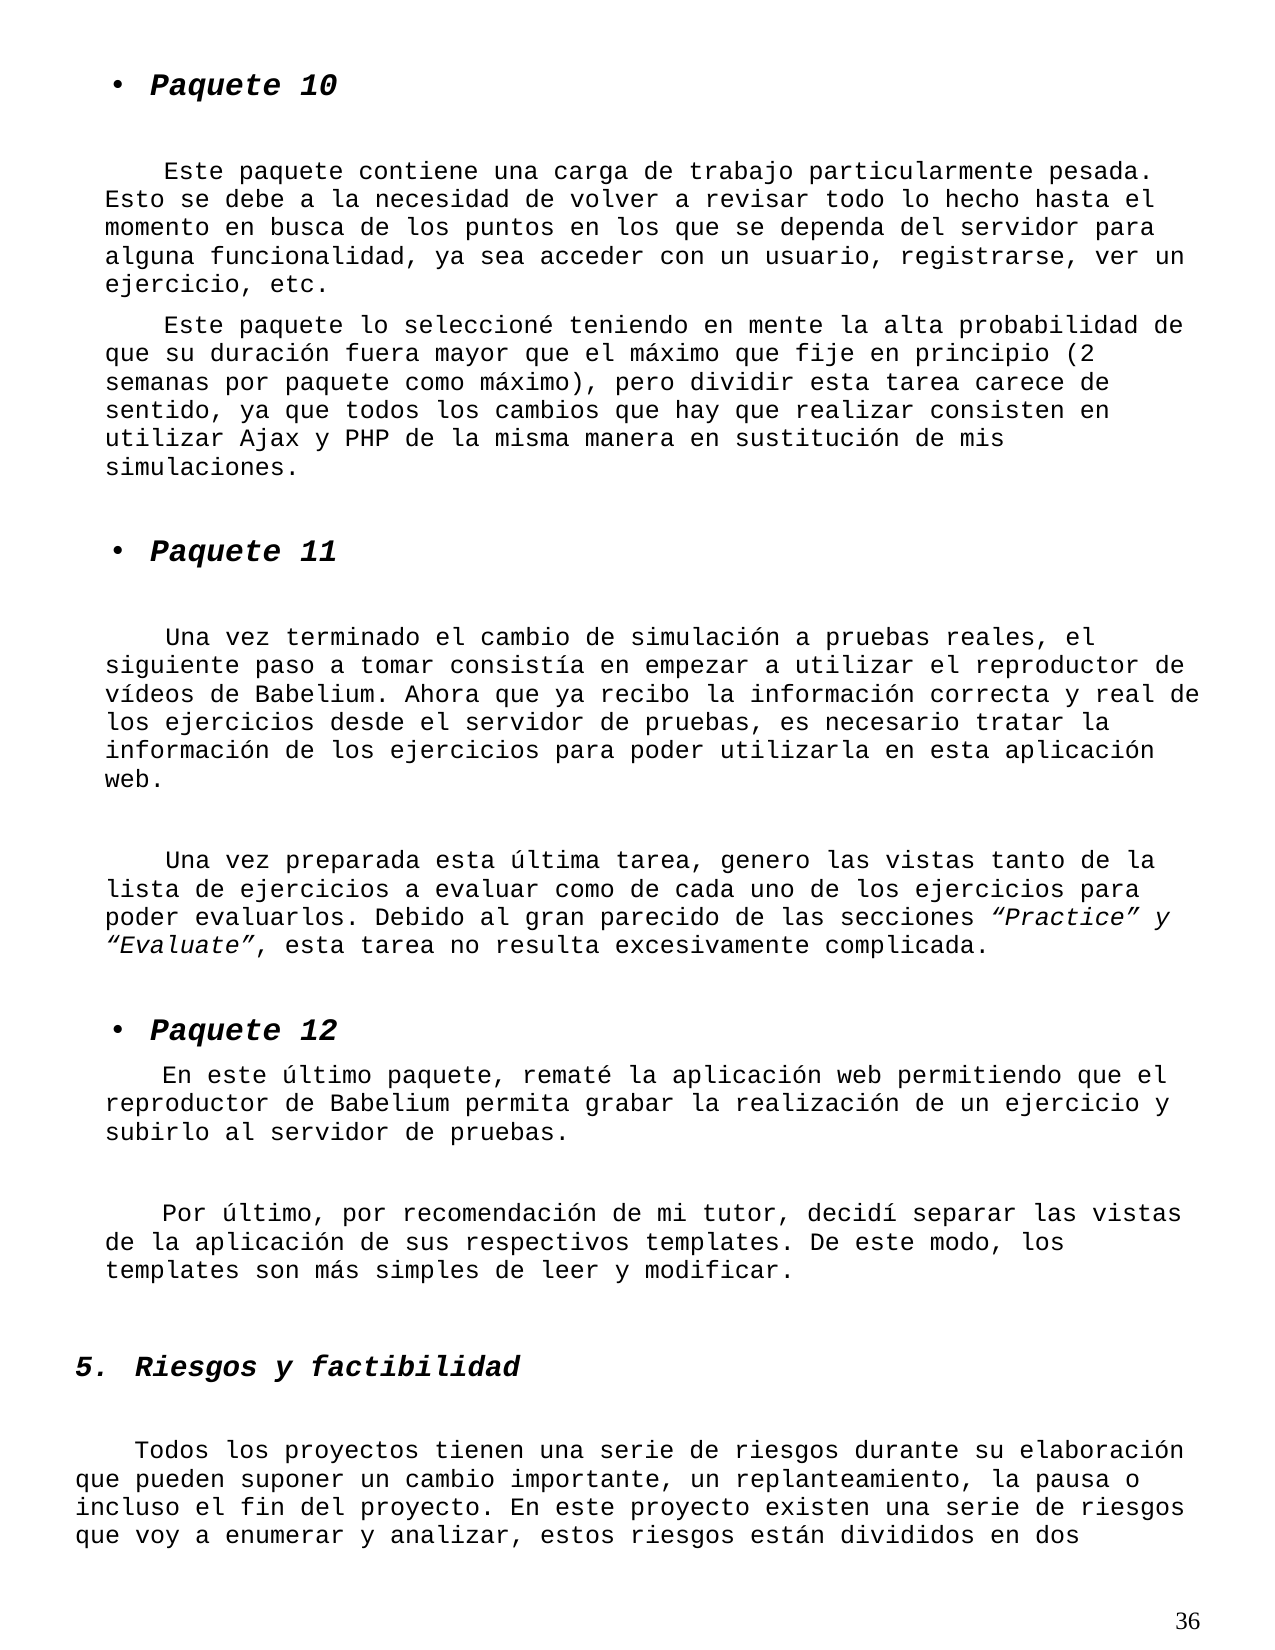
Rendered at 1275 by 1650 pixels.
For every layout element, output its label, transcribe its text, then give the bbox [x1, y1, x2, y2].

list Paquete 10 [112, 69, 1200, 105]
text Este paquete lo seleccioné teniendo en mente la alta probabilidad de que su duración fuera mayor que el máximo que fije en principio (2 semanas por paquete como máximo), pero dividir esta tarea carece de sentido, ya que todos los cambios que hay que realizar consisten en utilizar Ajax y PHP de la misma manera en sustitución de mis simulaciones. [104, 312, 1200, 482]
text Una vez terminado el cambio de simulación a pruebas reales, el siguiente paso a tomar consistía en empezar a utilizar el reproductor de vídeos de Babelium. Ahora que ya recibo la información correcta y real de los ejercicios desde el servidor de pruebas, es necesario tratar la información de los ejercicios para poder utilizarla en esta aplicación web. [104, 624, 1200, 794]
text Por último, por recomendación de mi tutor, decidí separar las vistas de la aplicación de sus respectivos templates. De este modo, los templates son más simples de leer y modificar. [104, 1201, 1200, 1286]
text En este último paquete, rematé la aplicación web permitiendo que el reproductor de Babelium permita grabar la realización de un ejercicio y subirlo al servidor de pruebas. [104, 1062, 1200, 1147]
list Paquete 11 [112, 536, 1200, 571]
subtitle Riesgos y factibilidad [75, 1352, 1200, 1385]
text Todos los proyectos tienen una serie de riesgos durante su elaboración que pueden suponer un cambio importante, un replanteamiento, la pausa o incluso el fin del proyecto. En este proyecto existen una serie de riesgos que voy a enumerar y analizar, estos riesgos están divididos en dos [75, 1438, 1200, 1551]
list Paquete 12 [112, 1014, 1200, 1050]
text Este paquete contiene una carga de trabajo particularmente pesada. Esto se debe a la necesidad de volver a revisar todo lo hecho hasta el momento en busca de los puntos en los que se dependa del servidor para alguna funcionalidad, ya sea acceder con un usuario, registrarse, ver un ejercicio, etc. [104, 158, 1200, 300]
text Una vez preparada esta última tarea, genero las vistas tanto de la lista de ejercicios a evaluar como de cada uno de los ejercicios para poder evaluarlos. Debido al gran parecido de las secciones “Practice” y “Evaluate”, esta tarea no resulta excesivamente complicada. [104, 848, 1200, 961]
